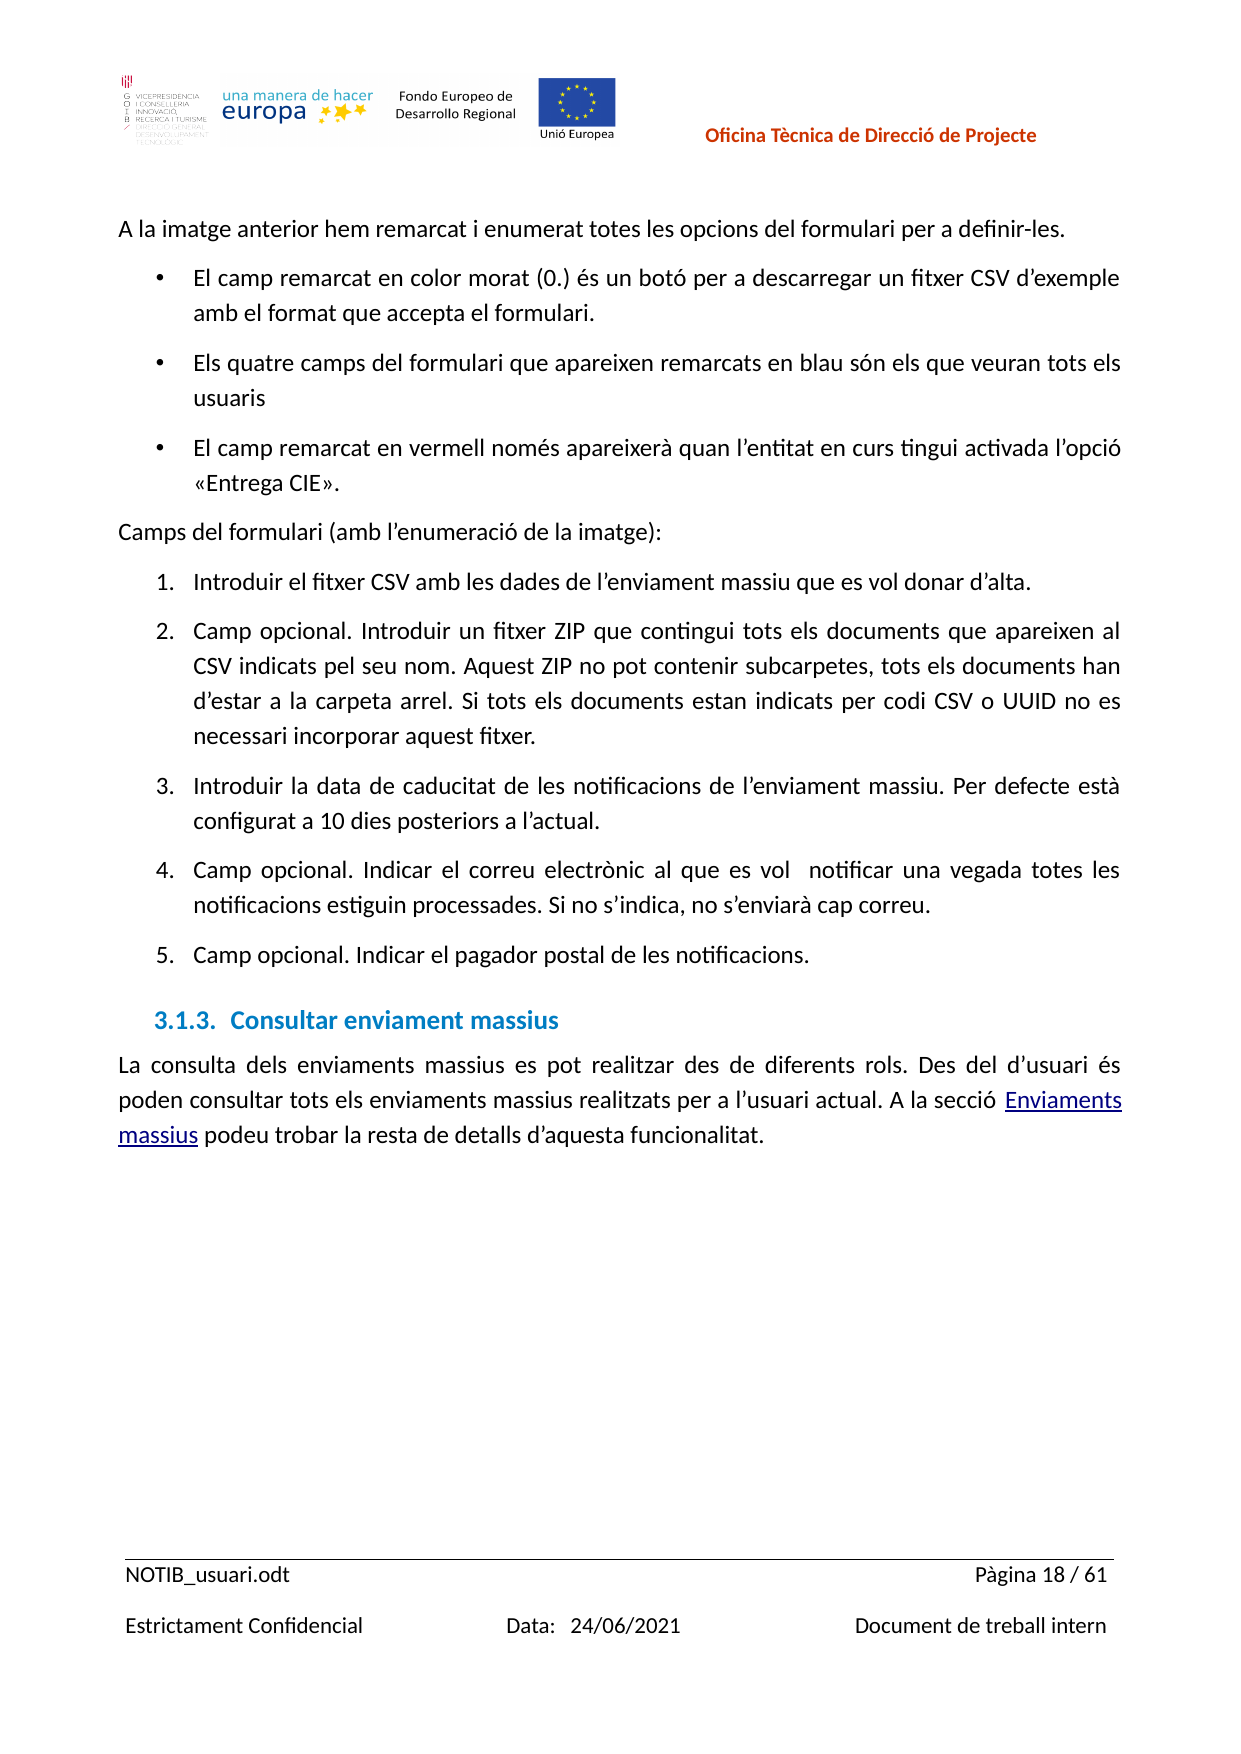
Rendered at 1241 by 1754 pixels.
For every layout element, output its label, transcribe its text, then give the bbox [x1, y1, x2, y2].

text A la imatge anterior hem remarcat i enumerat totes les opcions del formulari per a definir-les. [118, 213, 1122, 243]
list Introduir el fitxer CSV amb les dades de l’enviament massiu que es vol donar d’alta. [156, 566, 1122, 596]
list El camp remarcat en vermell només apareixerà quan l’entitat en curs tingui activada l’opció «Entrega CIE». [156, 432, 1122, 497]
text La consulta dels enviaments massius es pot realitzar des de diferents rols. Des del d’usuari és poden consultar tots els enviaments massius realitzats per a l’usuari actual. A la secció Enviaments massius podeu trobar la resta de detalls d’aquesta funcionalitat. [118, 1049, 1122, 1149]
list Camp opcional. Indicar el correu electrònic al que es vol notificar una vegada totes les notificacions estiguin processades. Si no s’indica, no s’enviarà cap correu. [156, 855, 1122, 920]
list Camp opcional. Introduir un fitxer ZIP que contingui tots els documents que apareixen al CSV indicats pel seu nom. Aquest ZIP no pot contenir subcarpetes, tots els documents han d’estar a la carpeta arrel. Si tots els documents estan indicats per codi CSV o UUID no es necessari incorporar aquest fitxer. [156, 616, 1122, 751]
text Camps del formulari (amb l’enumeració de la imatge): [118, 516, 1122, 547]
list Introduir la data de caducitat de les notificacions de l’enviament massiu. Per defecte està configurat a 10 dies posteriors a l’actual. [156, 770, 1122, 836]
subtitle Consultar enviament massius [153, 1003, 1122, 1036]
list Els quatre camps del formulari que apareixen remarcats en blau són els que veuran tots els usuaris [156, 347, 1122, 413]
picture [118, 73, 213, 147]
list El camp remarcat en color morat (0.) és un botó per a descarregar un fitxer CSV d’exemple amb el format que accepta el formulari. [156, 263, 1122, 328]
list Camp opcional. Indicar el pagador postal de les notificacions. [156, 939, 1122, 970]
picture [219, 73, 621, 147]
